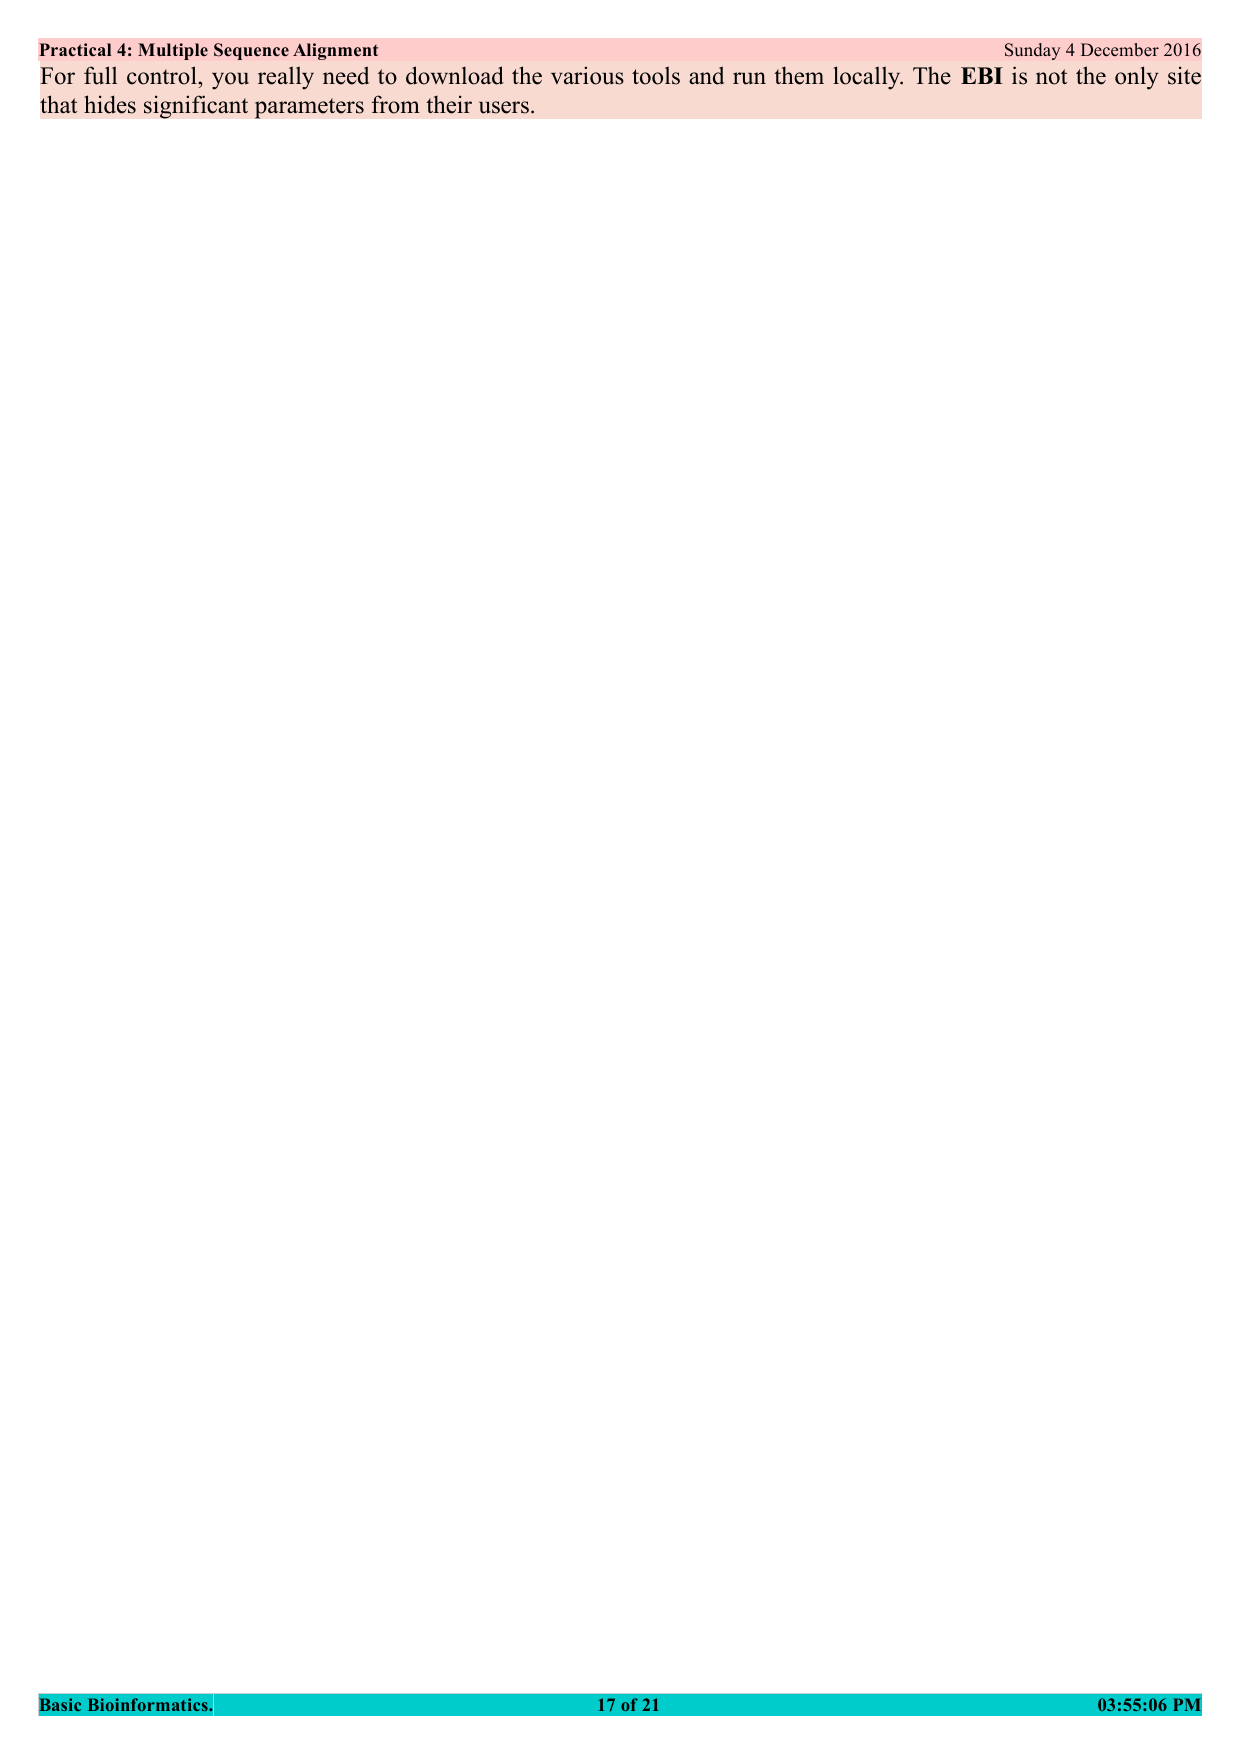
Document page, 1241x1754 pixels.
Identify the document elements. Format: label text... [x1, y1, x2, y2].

text For full control, you really need to download the various tools and run them locally. The EBI is not the only site that hides significant parameters from their users. [40, 61, 1202, 119]
